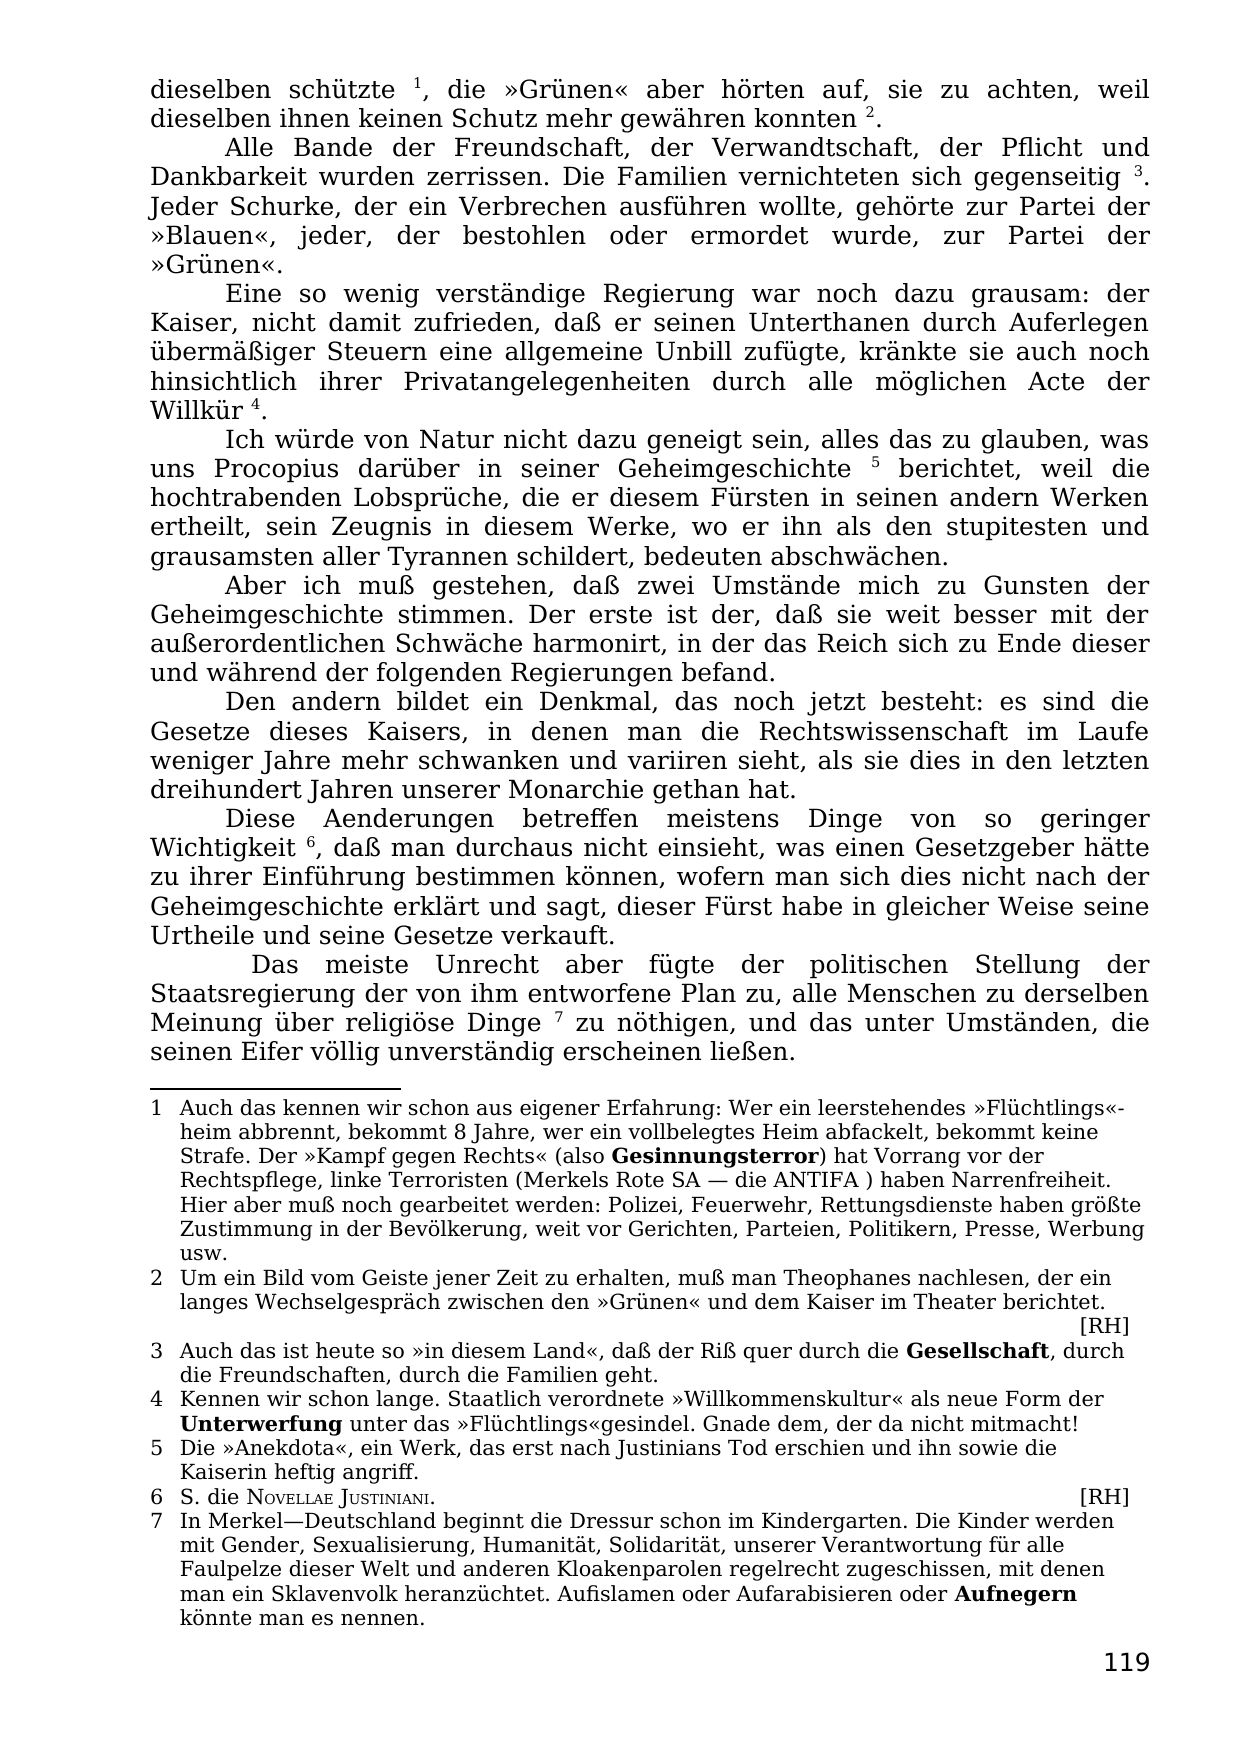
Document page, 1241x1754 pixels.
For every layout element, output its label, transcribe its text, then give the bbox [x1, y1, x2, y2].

text dieselben schützte , die »Grünen« aber hörten auf, sie zu achten, weil dieselben ihnen keinen Schutz mehr gewähren konnten . [150, 75, 1151, 133]
text Eine so wenig verständige Regierung war noch dazu grausam: der Kaiser, nicht damit zufrieden, daß er seinen Unterthanen durch Auferlegen übermäßiger Steuern eine allgemeine Unbill zufügte, kränkte sie auch noch hinsichtlich ihrer Privatangelegenheiten durch alle möglichen Acte der Willkür . [150, 279, 1151, 425]
text Diese Aenderungen betreffen meistens Dinge von so geringer Wichtigkeit , daß man durchaus nicht einsieht, was einen Gesetzgeber hätte zu ihrer Einführung bestimmen können, wofern man sich dies nicht nach der Geheimgeschichte erklärt und sagt, dieser Fürst habe in gleicher Weise seine Urtheile und seine Gesetze verkauft. [150, 804, 1151, 950]
text Auch das ist heute so »in diesem Land«, daß der Riß quer durch die Gesellschaft, durch die Freundschaften, durch die Familien geht. [150, 1338, 1151, 1387]
text Ich würde von Natur nicht dazu geneigt sein, alles das zu glauben, was uns Procopius darüber in seiner Geheimgeschichte berichtet, weil die hochtrabenden Lobsprüche, die er diesem Fürsten in seinen andern Werken er­theilt, sein Zeugnis in diesem Werke, wo er ihn als den stupitesten und grausamsten aller Tyrannen schildert, bedeuten abschwächen. [150, 425, 1151, 571]
text Aber ich muß gestehen, daß zwei Umstände mich zu Gunsten der Geheimgeschichte stimmen. Der erste ist der, daß sie weit besser mit der außerordentlichen Schwäche harmonirt, in der das Reich sich zu Ende dieser und während der folgenden Regierungen befand. [150, 571, 1151, 687]
text Die »Anekdota«, ein Werk, das erst nach Justinians Tod erschien und ihn sowie die Kaiserin heftig angriff. [150, 1436, 1151, 1485]
text S. die Novellae Justiniani. [RH] [150, 1485, 1151, 1509]
text Das meiste Unrecht aber fügte der politischen Stellung der Staatsregierung der von ihm entworfene Plan zu, alle Menschen zu derselben Meinung über religiöse Dinge zu nöthigen, und das unter Umständen, die seinen Eifer völlig unverständig erscheinen ließen. [150, 950, 1151, 1067]
text Auch das kennen wir schon aus eigener Erfahrung: Wer ein leerstehendes »Flüchtlings«­heim abbrennt, bekommt 8 Jahre, wer ein vollbelegtes Heim abfackelt, bekommt keine Strafe. Der »Kampf gegen Rechts« (also Gesinnungsterror) hat Vorrang vor der Rechtspflege, linke Terroristen (Merkels Rote SA — die ANTIFA ) haben Narrenfreiheit. Hier aber muß noch gearbeitet werden: Polizei, Feuerwehr, Rettungsdienste haben größte Zustimmung in der Bevölkerung, weit vor Gerichten, Parteien, Politikern, Presse, Werbung usw. [150, 1096, 1151, 1266]
text In Merkel—Deutschland beginnt die Dressur schon im Kindergarten. Die Kinder werden mit Gender, Sexualisierung, Humanität, Solidarität, unserer Verantwortung für alle Faulpelze dieser Welt und anderen Kloakenparolen regelrecht zugeschissen, mit denen man ein Sklavenvolk heranzüchtet. Aufislamen oder Aufarabisieren oder Aufnegern könnte man es nennen. [150, 1509, 1151, 1631]
text Um ein Bild vom Geiste jener Zeit zu erhalten, muß man Theophanes nachlesen, der ein langes Wechselgespräch zwischen den »Grünen« und dem Kaiser im Theater berichtet. [RH] [150, 1266, 1151, 1338]
text Alle Bande der Freundschaft, der Verwandtschaft, der Pflicht und Dankbarkeit wurden zerrissen. Die Familien vernichteten sich gegenseitig . Jeder Schurke, der ein Verbrechen ausführen wollte, gehörte zur Partei der »Blauen«, jeder, der bestohlen oder ermordet wurde, zur Partei der »Grünen«. [150, 133, 1151, 279]
text Den andern bildet ein Denkmal, das noch jetzt besteht: es sind die Gesetze dieses Kaisers, in denen man die Rechtswissenschaft im Laufe weniger Jahre mehr schwanken und variiren sieht, als sie dies in den letzten dreihundert Jahren unserer Monarchie gethan hat. [150, 687, 1151, 804]
text Kennen wir schon lange. Staatlich verordnete »Willkommenskultur« als neue Form der Unterwerfung unter das »Flüchtlings«gesindel. Gnade dem, der da nicht mitmacht! [150, 1387, 1151, 1436]
